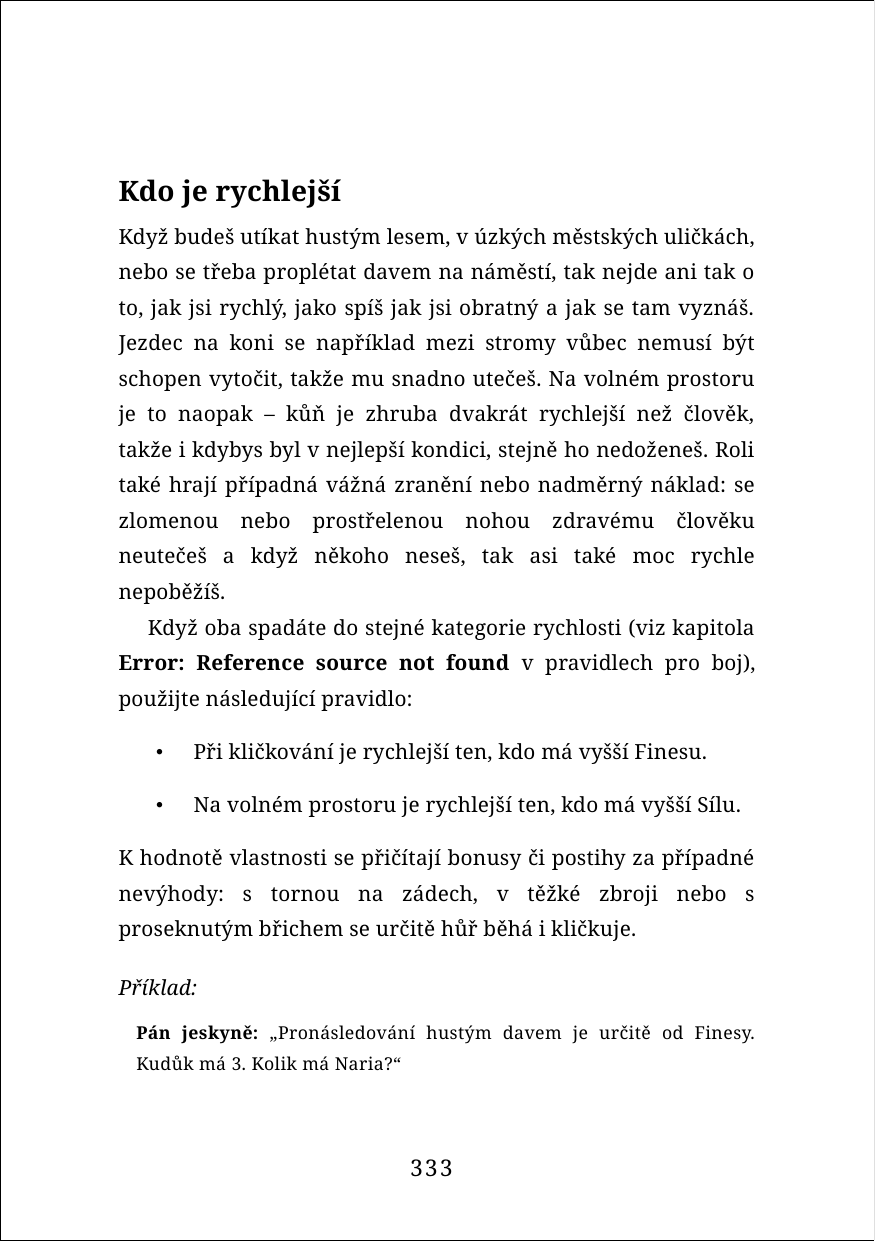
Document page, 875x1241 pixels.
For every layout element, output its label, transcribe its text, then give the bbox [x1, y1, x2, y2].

subtitle Kdo je rychlejší [118, 172, 756, 210]
list Při kličkování je rychlejší ten, kdo má vyšší Finesu. [156, 737, 756, 765]
text Příklad: [118, 973, 756, 1002]
text K hodnotě vlastnosti se přičítají bonusy či postihy za případné nevýhody: s tornou na zádech, v těžké zbroji nebo s proseknutým břichem se určitě hůř běhá i kličkuje. [118, 843, 756, 943]
text Když budeš utíkat hustým lesem, v úzkých městských uličkách, nebo se třeba proplétat davem na náměstí, tak nejde ani tak o to, jak jsi rychlý, jako spíš jak jsi obratný a jak se tam vyznáš. Jezdec na koni se například mezi stromy vůbec nemusí být schopen vytočit, takže mu snadno utečeš. Na volném prostoru je to naopak – kůň je zhruba dvakrát rychlejší než člověk, takže i kdybys byl v nejlepší kondici, stejně ho nedoženeš. Roli také hrají případná vážná zranění nebo nadměrný náklad: se zlomenou nebo prostřelenou nohou zdravému člověku neutečeš a když někoho neseš, tak asi také moc rychle nepoběžíš. Když oba spadáte do stejné kategorie rychlosti (viz kapitola Error: Reference source not found v pravidlech pro boj), použijte následující pravidlo: [118, 222, 756, 712]
text Pán jeskyně: „Pronásledování hustým davem je určitě od Finesy. Kudůk má 3. Kolik má Naria?“ [136, 1021, 756, 1075]
list Na volném prostoru je rychlejší ten, kdo má vyšší Sílu. [156, 790, 756, 818]
